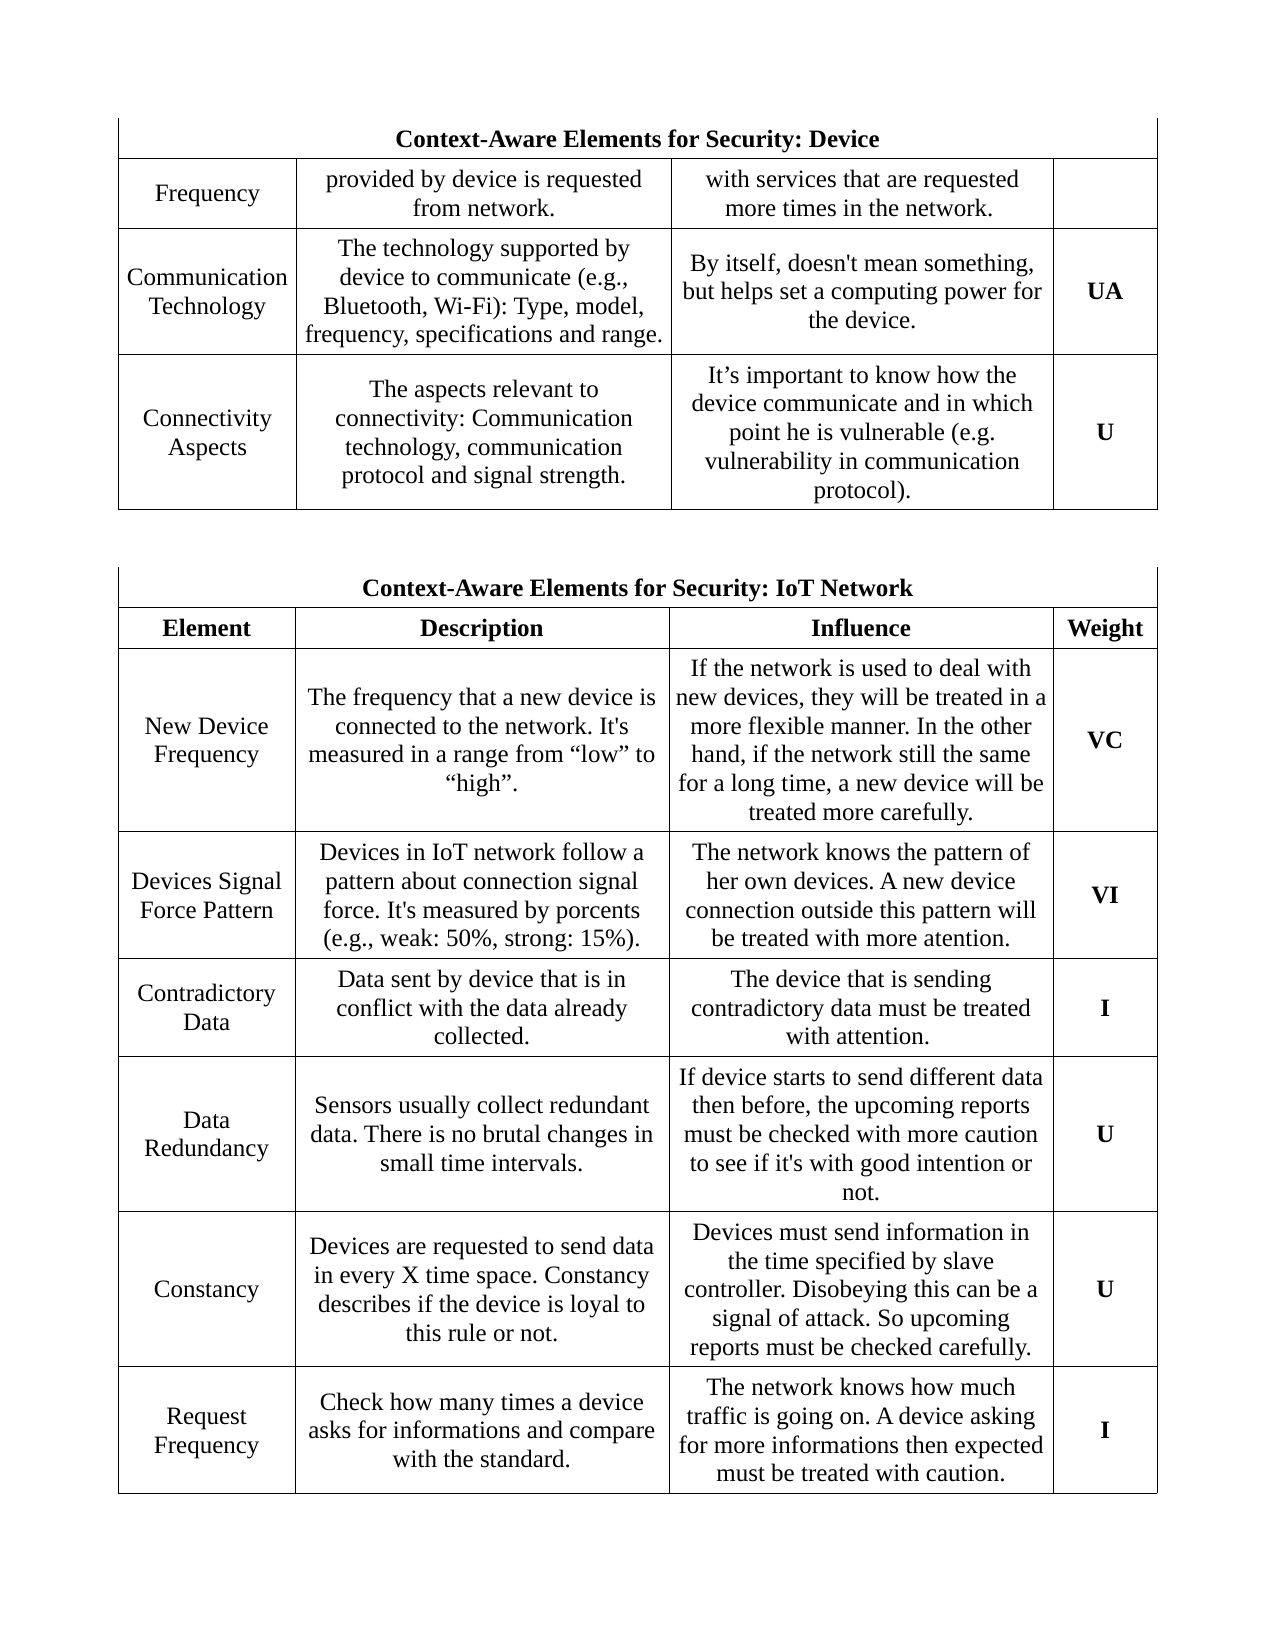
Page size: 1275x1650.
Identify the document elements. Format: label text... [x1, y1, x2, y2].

table_cell Request Frequency [119, 1367, 295, 1493]
table_cell Frequency [119, 159, 296, 227]
table_cell The device that is sending contradictory data must be treated with attention. [670, 959, 1053, 1056]
table_cell Devices must send information in the time specified by slave controller. Disobeying this can be a signal of attack. So upcoming reports must be checked carefully. [670, 1212, 1053, 1366]
table_cell I [1054, 1367, 1157, 1493]
table_cell Influence [670, 608, 1053, 647]
table_cell New Device Frequency [119, 649, 295, 831]
table_cell It’s important to know how the device communicate and in which point he is vulnerable (e.g. vulnerability in communication protocol). [672, 355, 1053, 509]
table_cell provided by device is requested from network. [297, 159, 671, 227]
table_cell Contradictory Data [119, 959, 295, 1056]
table_cell If device starts to send different data then before, the upcoming reports must be checked with more caution to see if it's with good intention or not. [670, 1057, 1053, 1211]
table_cell U [1054, 1057, 1157, 1211]
table_cell I [1054, 959, 1157, 1056]
table_cell VI [1054, 832, 1157, 958]
table_header Context-Aware Elements for Security: Device [119, 118, 1157, 158]
table_cell Constancy [119, 1212, 295, 1366]
table_cell UA [1054, 229, 1157, 354]
table_cell Devices are requested to send data in every X time space. Constancy describes if the device is loyal to this rule or not. [296, 1212, 669, 1366]
table_cell with services that are requested more times in the network. [672, 159, 1053, 227]
table_cell U [1054, 1212, 1157, 1366]
table_cell Sensors usually collect redundant data. There is no brutal changes in small time intervals. [296, 1057, 669, 1211]
table_cell Connectivity Aspects [119, 355, 296, 509]
table_cell [1054, 159, 1157, 227]
table_cell Description [296, 608, 669, 647]
table_cell Data sent by device that is in conflict with the data already collected. [296, 959, 669, 1056]
table_cell The aspects relevant to connectivity: Communication technology, communication protocol and signal strength. [297, 355, 671, 509]
table_cell Check how many times a device asks for informations and compare with the standard. [296, 1367, 669, 1493]
table_cell The network knows how much traffic is going on. A device asking for more informations then expected must be treated with caution. [670, 1367, 1053, 1493]
table_cell Weight [1054, 608, 1157, 647]
table_cell VC [1054, 649, 1157, 831]
table_cell The technology supported by device to communicate (e.g., Bluetooth, Wi-Fi): Type, model, frequency, specifications and range. [297, 229, 671, 354]
table_cell Data Redundancy [119, 1057, 295, 1211]
table_cell Devices in IoT network follow a pattern about connection signal force. It's measured by porcents (e.g., weak: 50%, strong: 15%). [296, 832, 669, 958]
table_header Context-Aware Elements for Security: IoT Network [119, 567, 1157, 607]
table_cell U [1054, 355, 1157, 509]
table_cell Element [119, 608, 295, 647]
table_cell The frequency that a new device is connected to the network. It's measured in a range from “low” to “high”. [296, 649, 669, 831]
table_cell Communication Technology [119, 229, 296, 354]
table_cell By itself, doesn't mean something, but helps set a computing power for the device. [672, 229, 1053, 354]
table_cell The network knows the pattern of her own devices. A new device connection outside this pattern will be treated with more atention. [670, 832, 1053, 958]
table_cell Devices Signal Force Pattern [119, 832, 295, 958]
table_cell If the network is used to deal with new devices, they will be treated in a more flexible manner. In the other hand, if the network still the same for a long time, a new device will be treated more carefully. [670, 649, 1053, 831]
